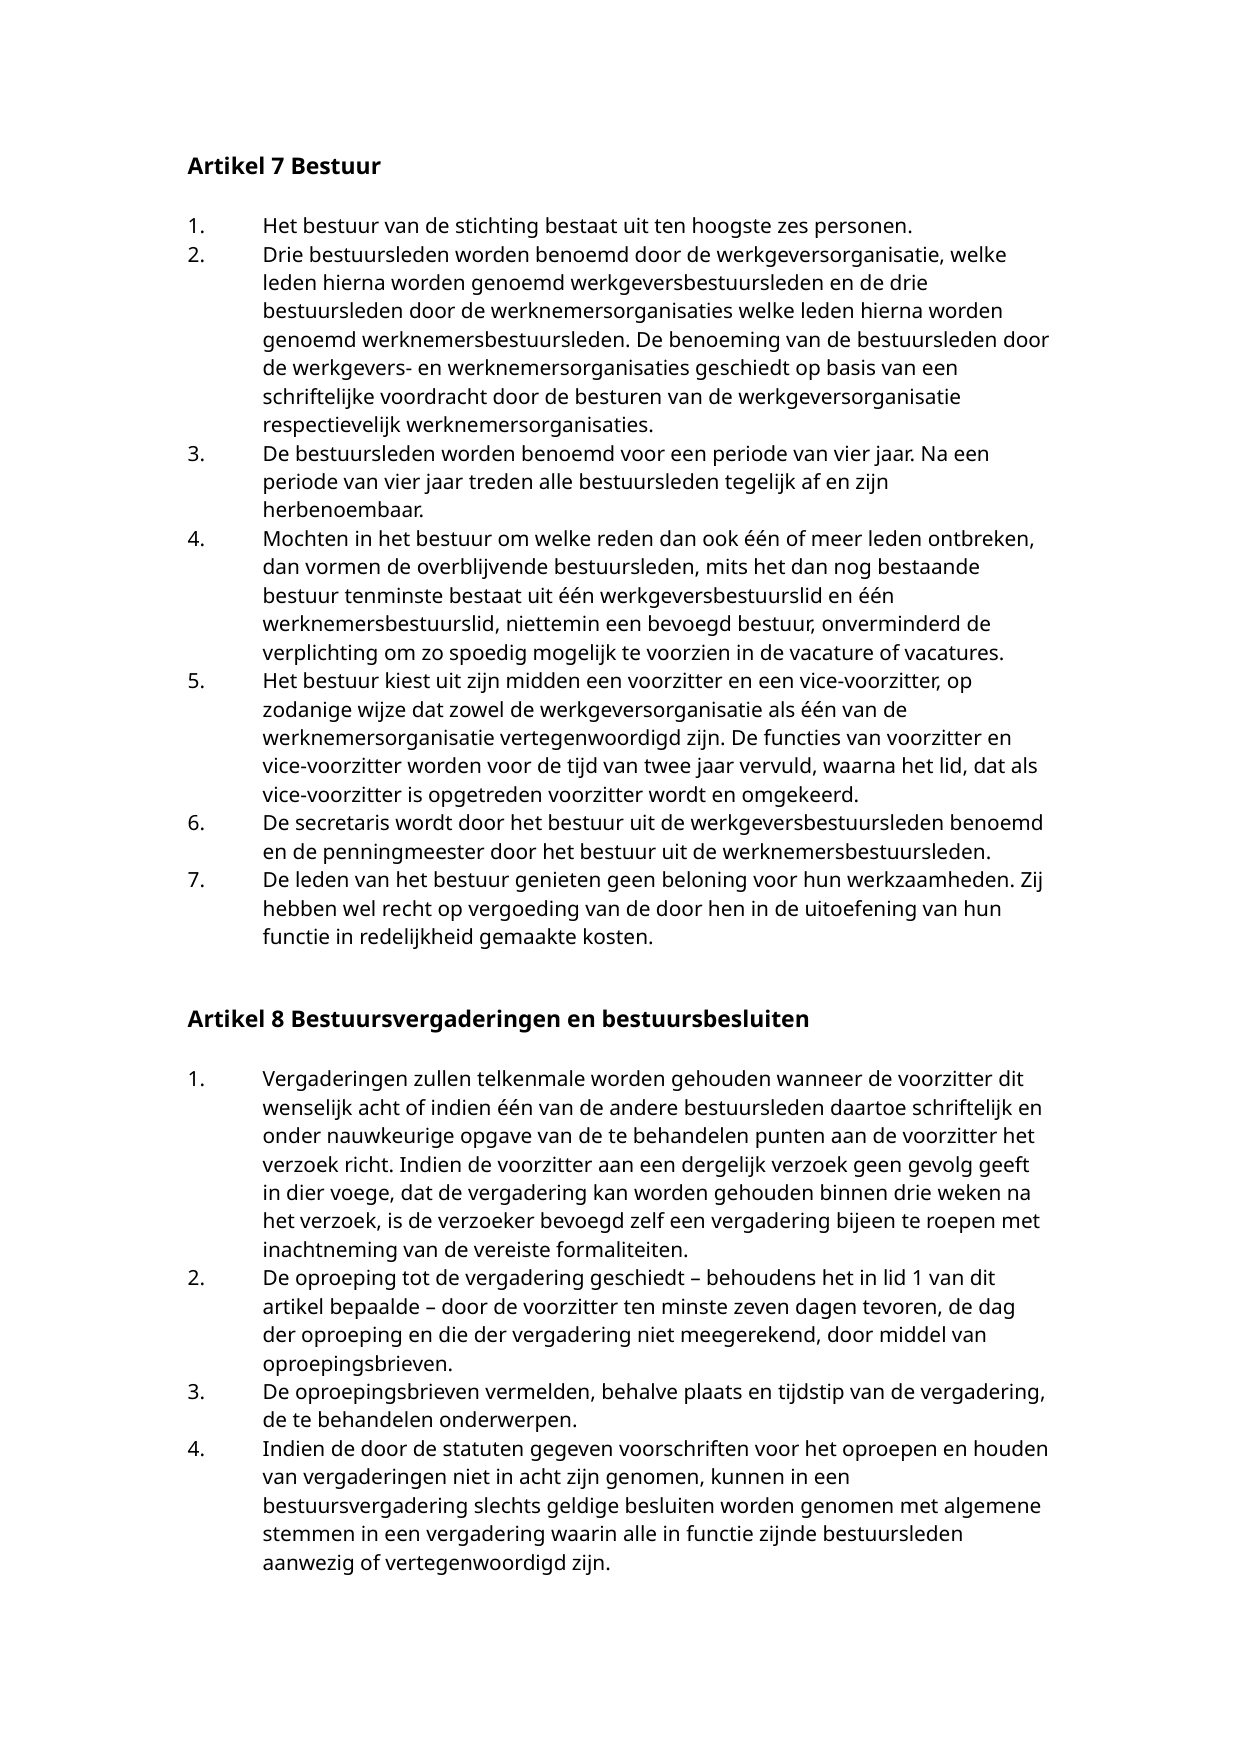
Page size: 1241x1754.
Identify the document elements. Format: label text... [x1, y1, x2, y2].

list Vergaderingen zullen telkenmale worden gehouden wanneer de voorzitter dit wenselijk acht of indien één van de andere bestuursleden daartoe schriftelijk en onder nauwkeurige opgave van de te behandelen punten aan de voorzitter het verzoek richt. Indien de voorzitter aan een dergelijk verzoek geen gevolg geeft in dier voege, dat de vergadering kan worden gehouden binnen drie weken na het verzoek, is de verzoeker bevoegd zelf een vergadering bijeen te roepen met inachtneming van de vereiste formaliteiten. [187, 1064, 1053, 1263]
list Indien de door de statuten gegeven voorschriften voor het oproepen en houden van vergaderingen niet in acht zijn genomen, kunnen in een bestuursvergadering slechts geldige besluiten worden genomen met algemene stemmen in een vergadering waarin alle in functie zijnde bestuursleden aanwezig of vertegenwoordigd zijn. [187, 1434, 1053, 1576]
list Mochten in het bestuur om welke reden dan ook één of meer leden ontbreken, dan vormen de overblijvende bestuursleden, mits het dan nog bestaande bestuur tenminste bestaat uit één werkgeversbestuurslid en één werknemersbestuurslid, niettemin een bevoegd bestuur, onverminderd de verplichting om zo spoedig mogelijk te voorzien in de vacature of vacatures. [187, 524, 1053, 666]
list De leden van het bestuur genieten geen beloning voor hun werkzaamheden. Zij hebben wel recht op vergoeding van de door hen in de uitoefening van hun functie in redelijkheid gemaakte kosten. [187, 865, 1053, 951]
list De secretaris wordt door het bestuur uit de werkgeversbestuursleden benoemd en de penningmeester door het bestuur uit de werknemersbestuursleden. [187, 808, 1053, 865]
list De oproeping tot de vergadering geschiedt – behoudens het in lid 1 van dit artikel bepaalde – door de voorzitter ten minste zeven dagen tevoren, de dag der oproeping en die der vergadering niet meegerekend, door middel van oproepingsbrieven. [187, 1263, 1053, 1377]
list De bestuursleden worden benoemd voor een periode van vier jaar. Na een periode van vier jaar treden alle bestuursleden tegelijk af en zijn herbenoembaar. [187, 439, 1053, 524]
subtitle Artikel 8 Bestuursvergaderingen en bestuursbesluiten [187, 1003, 1053, 1034]
subtitle Artikel 7 Bestuur [187, 150, 1053, 181]
list De oproepingsbrieven vermelden, behalve plaats en tijdstip van de vergadering, de te behandelen onderwerpen. [187, 1377, 1053, 1434]
list Het bestuur van de stichting bestaat uit ten hoogste zes personen. [187, 211, 1053, 240]
list Het bestuur kiest uit zijn midden een voorzitter en een vice-voorzitter, op zodanige wijze dat zowel de werkgeversorganisatie als één van de werknemersorganisatie vertegenwoordigd zijn. De functies van voorzitter en vice-voorzitter worden voor de tijd van twee jaar vervuld, waarna het lid, dat als vice-voorzitter is opgetreden voorzitter wordt en omgekeerd. [187, 666, 1053, 808]
list Drie bestuursleden worden benoemd door de werkgeversorganisatie, welke leden hierna worden genoemd werkgeversbestuursleden en de drie bestuursleden door de werknemersorganisaties welke leden hierna worden genoemd werknemersbestuursleden. De benoeming van de bestuursleden door de werkgevers- en werknemersorganisaties geschiedt op basis van een schriftelijke voordracht door de besturen van de werkgeversorganisatie respectievelijk werknemersorganisaties. [187, 240, 1053, 439]
